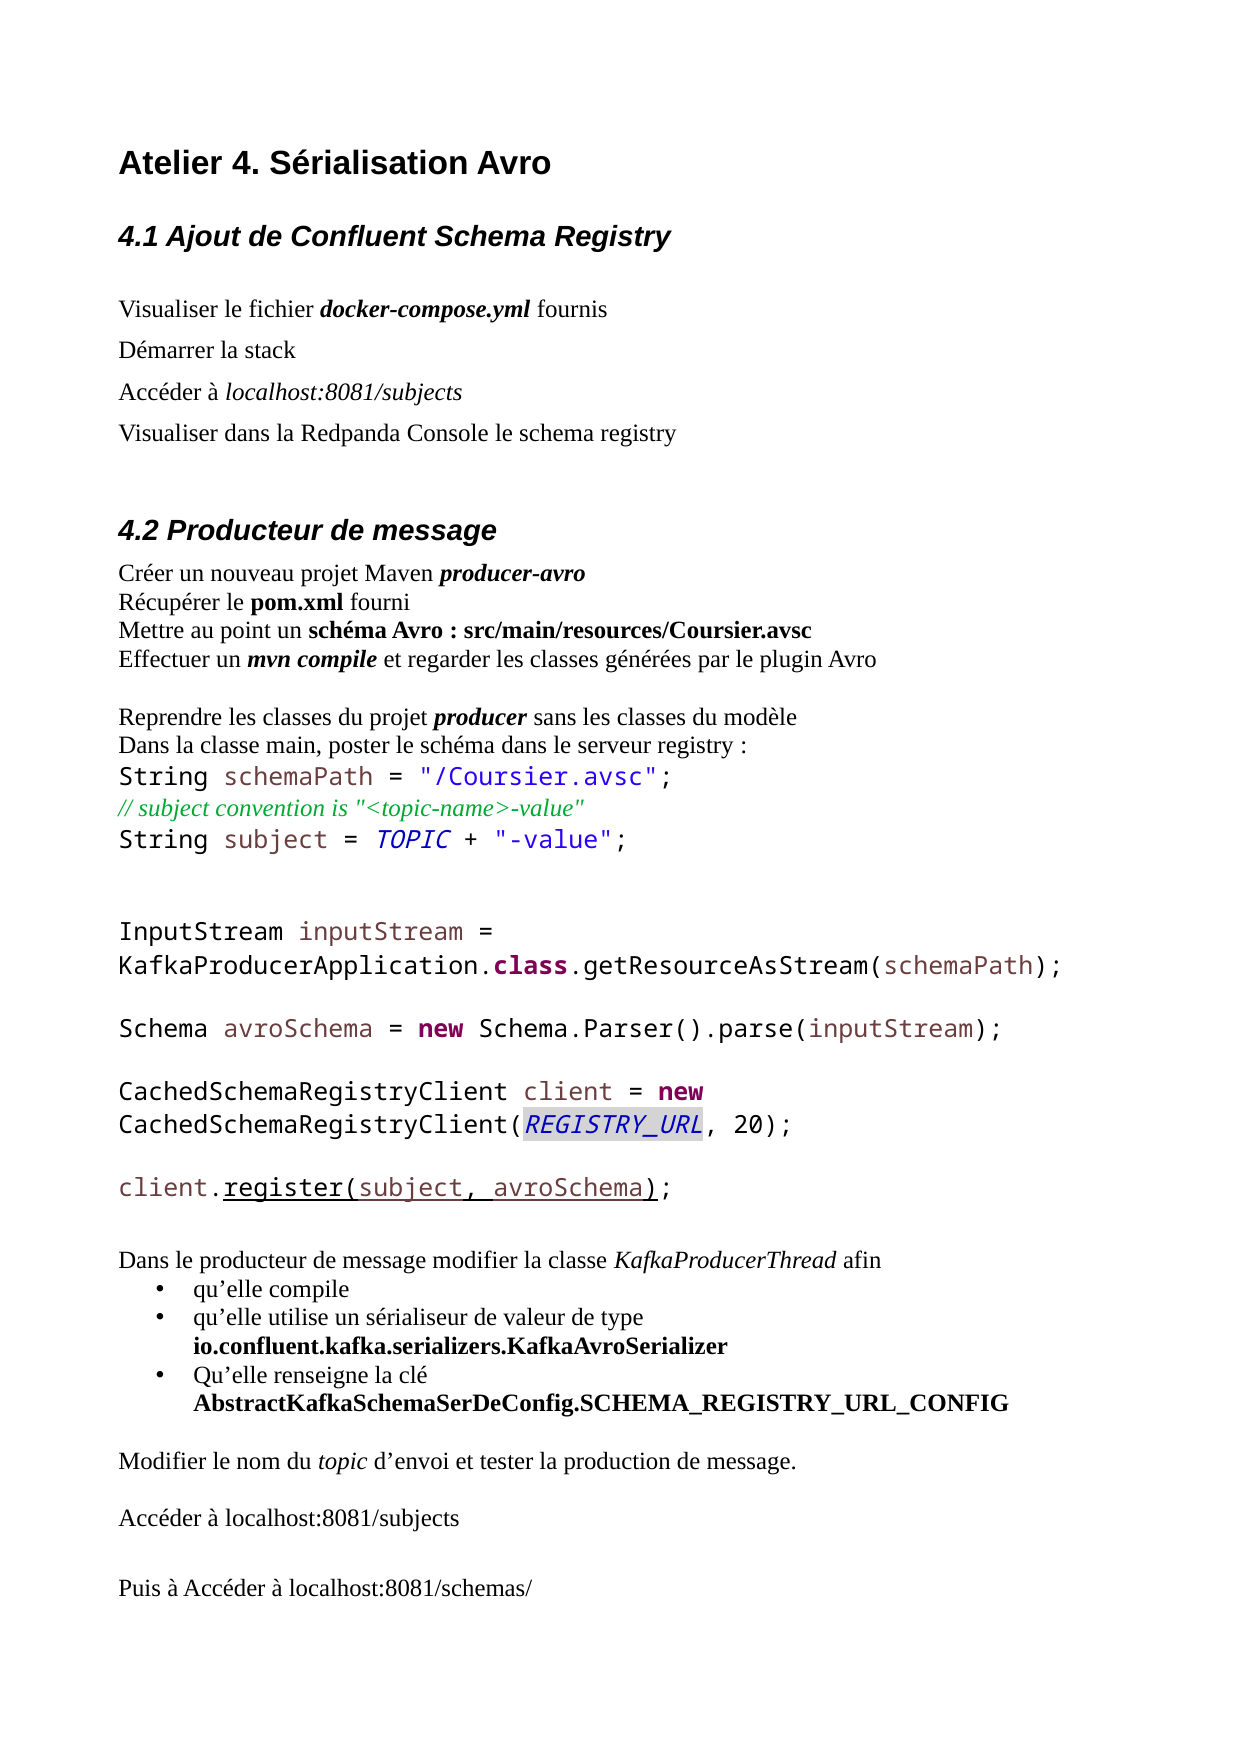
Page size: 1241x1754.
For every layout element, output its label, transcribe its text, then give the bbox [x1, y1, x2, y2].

text Accéder à localhost:8081/subjects [118, 1503, 1122, 1532]
text String schemaPath = "/Coursier.avsc"; [118, 759, 1122, 793]
text Démarrer la stack [118, 335, 1122, 364]
text Effectuer un mvn compile et regarder les classes générées par le plugin Avro [118, 644, 1122, 673]
text Dans la classe main, poster le schéma dans le serveur registry : [118, 730, 1122, 759]
text Reprendre les classes du projet producer sans les classes du modèle [118, 702, 1122, 730]
text Créer un nouveau projet Maven producer-avro [118, 559, 1122, 587]
text CachedSchemaRegistryClient client = new CachedSchemaRegistryClient(REGISTRY_URL, 20); [118, 1073, 1122, 1141]
text client.register(subject, avroSchema); [118, 1170, 1122, 1204]
subtitle 4.2 Producteur de message [118, 513, 1122, 546]
list qu’elle utilise un sérialiseur de valeur de type io.confluent.kafka.serializers.KafkaAvroSerializer [156, 1302, 1122, 1360]
text InputStream inputStream = KafkaProducerApplication.class.getResourceAsStream(schemaPath); [118, 913, 1122, 982]
text String subject = TOPIC + "-value"; [118, 822, 1122, 856]
subtitle 4.1 Ajout de Confluent Schema Registry [118, 219, 1122, 253]
text // subject convention is "<topic-name>-value" [118, 793, 1122, 822]
text Puis à Accéder à localhost:8081/schemas/ [118, 1573, 1122, 1601]
text Mettre au point un schéma Avro : src/main/resources/Coursier.avsc [118, 616, 1122, 644]
text Accéder à localhost:8081/subjects [118, 377, 1122, 405]
list qu’elle compile [156, 1274, 1122, 1302]
text Visualiser le fichier docker-compose.yml fournis [118, 294, 1122, 323]
text Schema avroSchema = new Schema.Parser().parse(inputStream); [118, 1010, 1122, 1044]
text Dans le producteur de message modifier la classe KafkaProducerThread afin [118, 1245, 1122, 1274]
text Récupérer le pom.xml fourni [118, 587, 1122, 616]
subtitle Atelier 4. Sérialisation Avro [118, 143, 1122, 182]
text Visualiser dans la Redpanda Console le schema registry [118, 418, 1122, 447]
list Qu’elle renseigne la clé AbstractKafkaSchemaSerDeConfig.SCHEMA_REGISTRY_URL_CONFIG [156, 1360, 1122, 1446]
text Modifier le nom du topic d’envoi et tester la production de message. [118, 1446, 1122, 1474]
